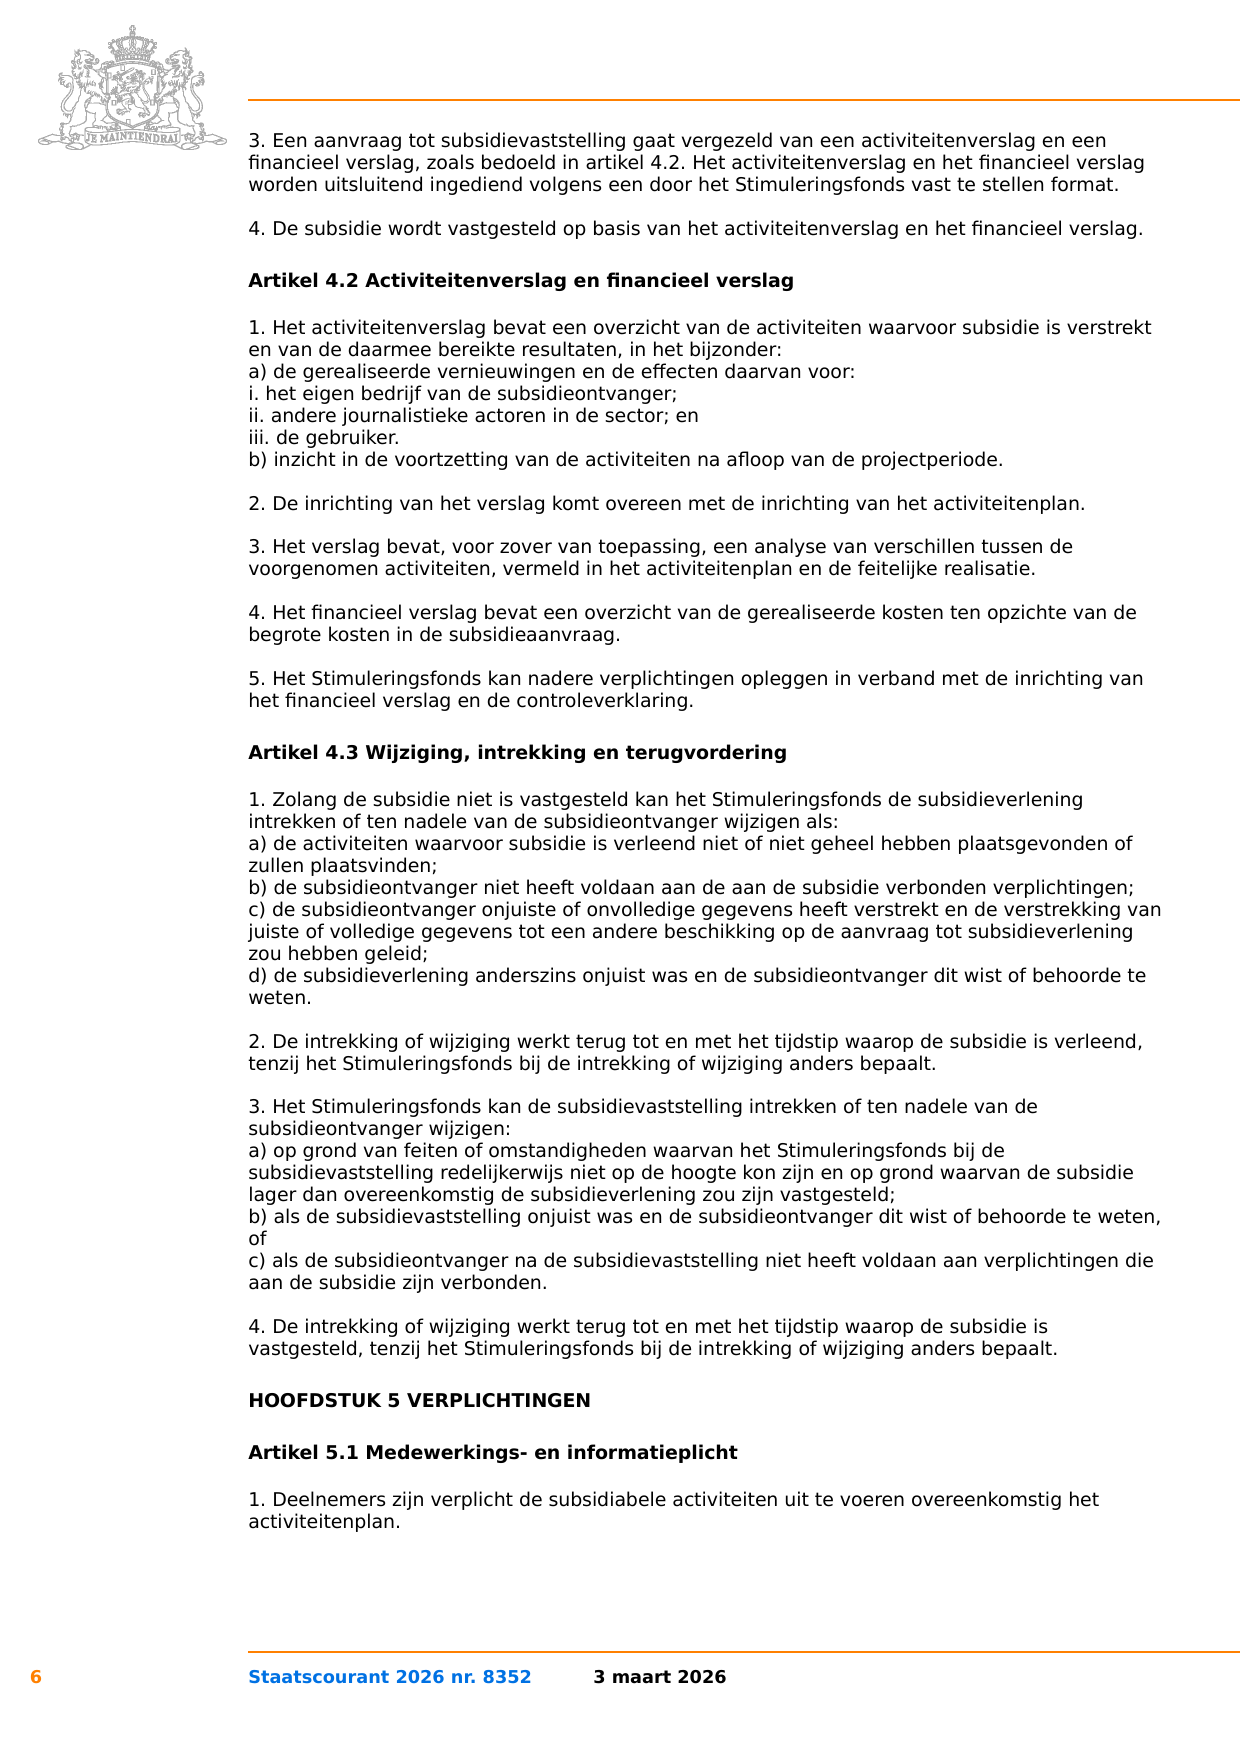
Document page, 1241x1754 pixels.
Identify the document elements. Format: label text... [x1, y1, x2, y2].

subtitle Artikel 4.3 Wijziging, intrekking en terugvordering [248, 742, 1163, 764]
text b) als de subsidievaststelling onjuist was en de subsidieontvanger dit wist of behoorde te weten, of [248, 1206, 1163, 1250]
text d) de subsidieverlening anderszins onjuist was en de subsidieontvanger dit wist of behoorde te weten. [248, 965, 1163, 1009]
text ii. andere journalistieke actoren in de sector; en [248, 404, 1163, 427]
text 1. Zolang de subsidie niet is vastgesteld kan het Stimuleringsfonds de subsidieverlening intrekken of ten nadele van de subsidieontvanger wijzigen als: [248, 789, 1163, 833]
text 4. Het financieel verslag bevat een overzicht van de gerealiseerde kosten ten opzichte van de begrote kosten in de subsidieaanvraag. [248, 602, 1163, 646]
subtitle HOOFDSTUK 5 VERPLICHTINGEN [248, 1390, 1163, 1412]
text b) de subsidieontvanger niet heeft voldaan aan de aan de subsidie verbonden verplichtingen; [248, 877, 1163, 899]
subtitle Artikel 5.1 Medewerkings- en informatieplicht [248, 1442, 1163, 1464]
text 3. Het verslag bevat, voor zover van toepassing, een analyse van verschillen tussen de voorgenomen activiteiten, vermeld in het activiteitenplan en de feitelijke realisatie. [248, 536, 1163, 580]
picture [38, 25, 227, 150]
text a) de activiteiten waarvoor subsidie is verleend niet of niet geheel hebben plaatsgevonden of zullen plaatsvinden; [248, 833, 1163, 877]
text 4. De subsidie wordt vastgesteld op basis van het activiteitenverslag en het financieel verslag. [248, 218, 1163, 240]
text 4. De intrekking of wijziging werkt terug tot en met het tijdstip waarop de subsidie is vastgesteld, tenzij het Stimuleringsfonds bij de intrekking of wijziging anders bepaalt. [248, 1316, 1163, 1360]
text a) op grond van feiten of omstandigheden waarvan het Stimuleringsfonds bij de subsidievaststelling redelijkerwijs niet op de hoogte kon zijn en op grond waarvan de subsidie lager dan overeenkomstig de subsidieverlening zou zijn vastgesteld; [248, 1140, 1163, 1206]
text b) inzicht in de voortzetting van de activiteiten na afloop van de projectperiode. [248, 448, 1163, 471]
text iii. de gebruiker. [248, 427, 1163, 448]
text 2. De intrekking of wijziging werkt terug tot en met het tijdstip waarop de subsidie is verleend, tenzij het Stimuleringsfonds bij de intrekking of wijziging anders bepaalt. [248, 1031, 1163, 1074]
text 2. De inrichting van het verslag komt overeen met de inrichting van het activiteitenplan. [248, 492, 1163, 514]
text a) de gerealiseerde vernieuwingen en de effecten daarvan voor: [248, 361, 1163, 383]
text i. het eigen bedrijf van de subsidieontvanger; [248, 383, 1163, 404]
text 1. Deelnemers zijn verplicht de subsidiabele activiteiten uit te voeren overeenkomstig het activiteitenplan. [248, 1489, 1163, 1533]
subtitle Artikel 4.2 Activiteitenverslag en financieel verslag [248, 270, 1163, 292]
text 3. Een aanvraag tot subsidievaststelling gaat vergezeld van een activiteitenverslag en een financieel verslag, zoals bedoeld in artikel 4.2. Het activiteitenverslag en het financieel verslag worden uitsluitend ingediend volgens een door het Stimuleringsfonds vast te stellen format. [248, 130, 1163, 196]
text 1. Het activiteitenverslag bevat een overzicht van de activiteiten waarvoor subsidie is verstrekt en van de daarmee bereikte resultaten, in het bijzonder: [248, 317, 1163, 361]
text c) de subsidieontvanger onjuiste of onvolledige gegevens heeft verstrekt en de verstrekking van juiste of volledige gegevens tot een andere beschikking op de aanvraag tot subsidieverlening zou hebben geleid; [248, 899, 1163, 965]
text c) als de subsidieontvanger na de subsidievaststelling niet heeft voldaan aan verplichtingen die aan de subsidie zijn verbonden. [248, 1250, 1163, 1294]
text 5. Het Stimuleringsfonds kan nadere verplichtingen opleggen in verband met de inrichting van het financieel verslag en de controleverklaring. [248, 668, 1163, 712]
text 3. Het Stimuleringsfonds kan de subsidievaststelling intrekken of ten nadele van de subsidieontvanger wijzigen: [248, 1096, 1163, 1140]
